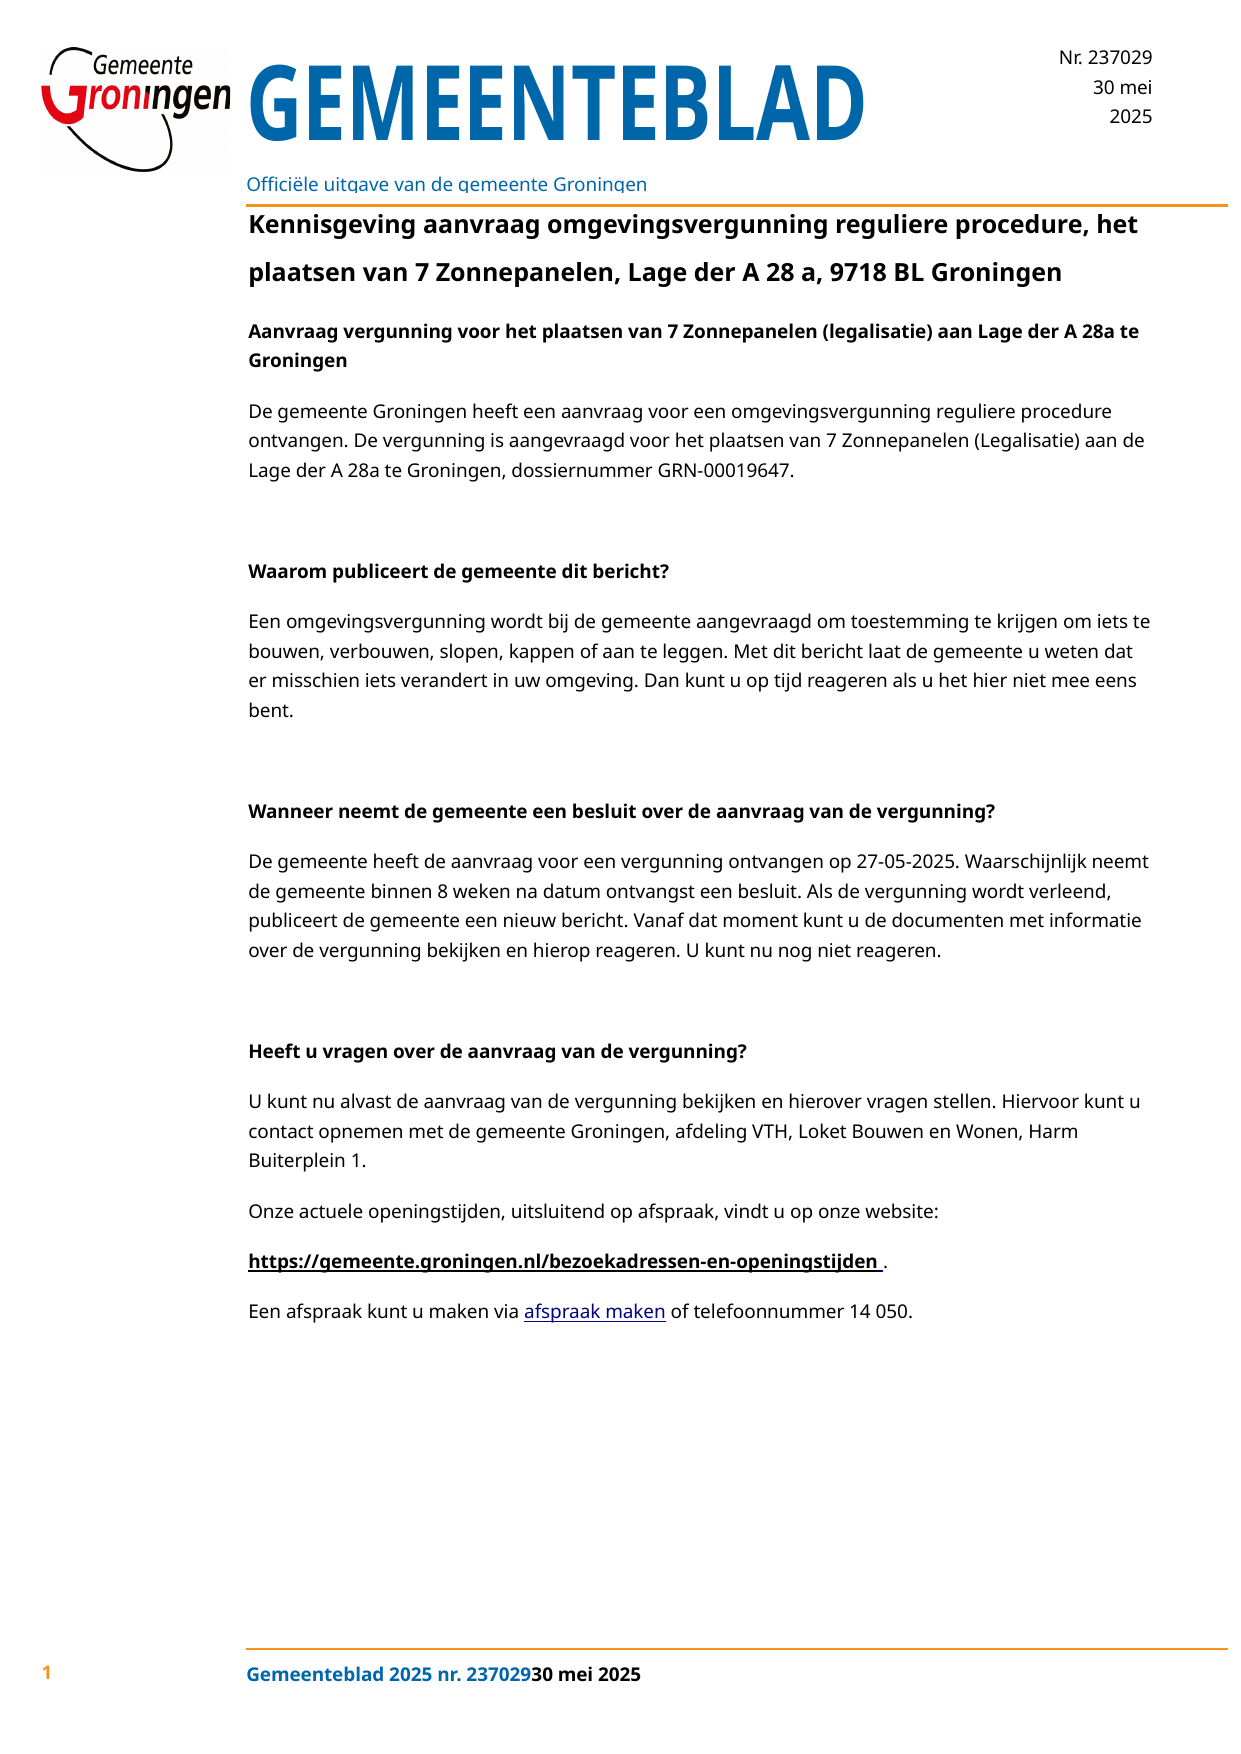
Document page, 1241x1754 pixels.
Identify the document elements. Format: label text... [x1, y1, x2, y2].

text De gemeente heeft de aanvraag voor een vergunning ontvangen op 27-05-2025. Waarschijnlijk neemt de gemeente binnen 8 weken na datum ontvangst een besluit. Als de vergunning wordt verleend, publiceert de gemeente een nieuw bericht. Vanaf dat moment kunt u de documenten met informatie over de vergunning bekijken en hierop reageren. U kunt nu nog niet reageren. [248, 848, 1152, 963]
text https://gemeente.groningen.nl/bezoekadressen-en-openingstijden . [248, 1248, 1152, 1274]
picture [41, 47, 231, 172]
text Aanvraag vergunning voor het plaatsen van 7 Zonnepanelen (legalisatie) aan Lage der A 28a te Groningen [248, 318, 1152, 373]
text Waarom publiceert de gemeente dit bericht? [248, 558, 1152, 584]
text Een afspraak kunt u maken via afspraak maken of telefoonnummer 14 050. [248, 1299, 1152, 1324]
text U kunt nu alvast de aanvraag van de vergunning bekijken en hierover vragen stellen. Hiervoor kunt u contact opnemen met de gemeente Groningen, afdeling VTH, Loket Bouwen en Wonen, Harm Buiterplein 1. [248, 1088, 1152, 1173]
text Onze actuele openingstijden, uitsluitend op afspraak, vindt u op onze website: [248, 1198, 1152, 1224]
text Wanneer neemt de gemeente een besluit over de aanvraag van de vergunning? [248, 798, 1152, 824]
text Heeft u vragen over de aanvraag van de vergunning? [248, 1038, 1152, 1064]
text De gemeente Groningen heeft een aanvraag voor een omgevingsvergunning reguliere procedure ontvangen. De vergunning is aangevraagd voor het plaatsen van 7 Zonnepanelen (Legalisatie) aan de Lage der A 28a te Groningen, dossiernummer GRN-00019647. [248, 398, 1152, 483]
text Een omgevingsvergunning wordt bij de gemeente aangevraagd om toestemming te krijgen om iets te bouwen, verbouwen, slopen, kappen of aan te leggen. Met dit bericht laat de gemeente u weten dat er misschien iets verandert in uw omgeving. Dan kunt u op tijd reageren als u het hier niet mee eens bent. [248, 608, 1152, 723]
text Kennisgeving aanvraag omgevingsvergunning reguliere procedure, het plaatsen van 7 Zonnepanelen, Lage der A 28 a, 9718 BL Groningen [248, 207, 1152, 288]
